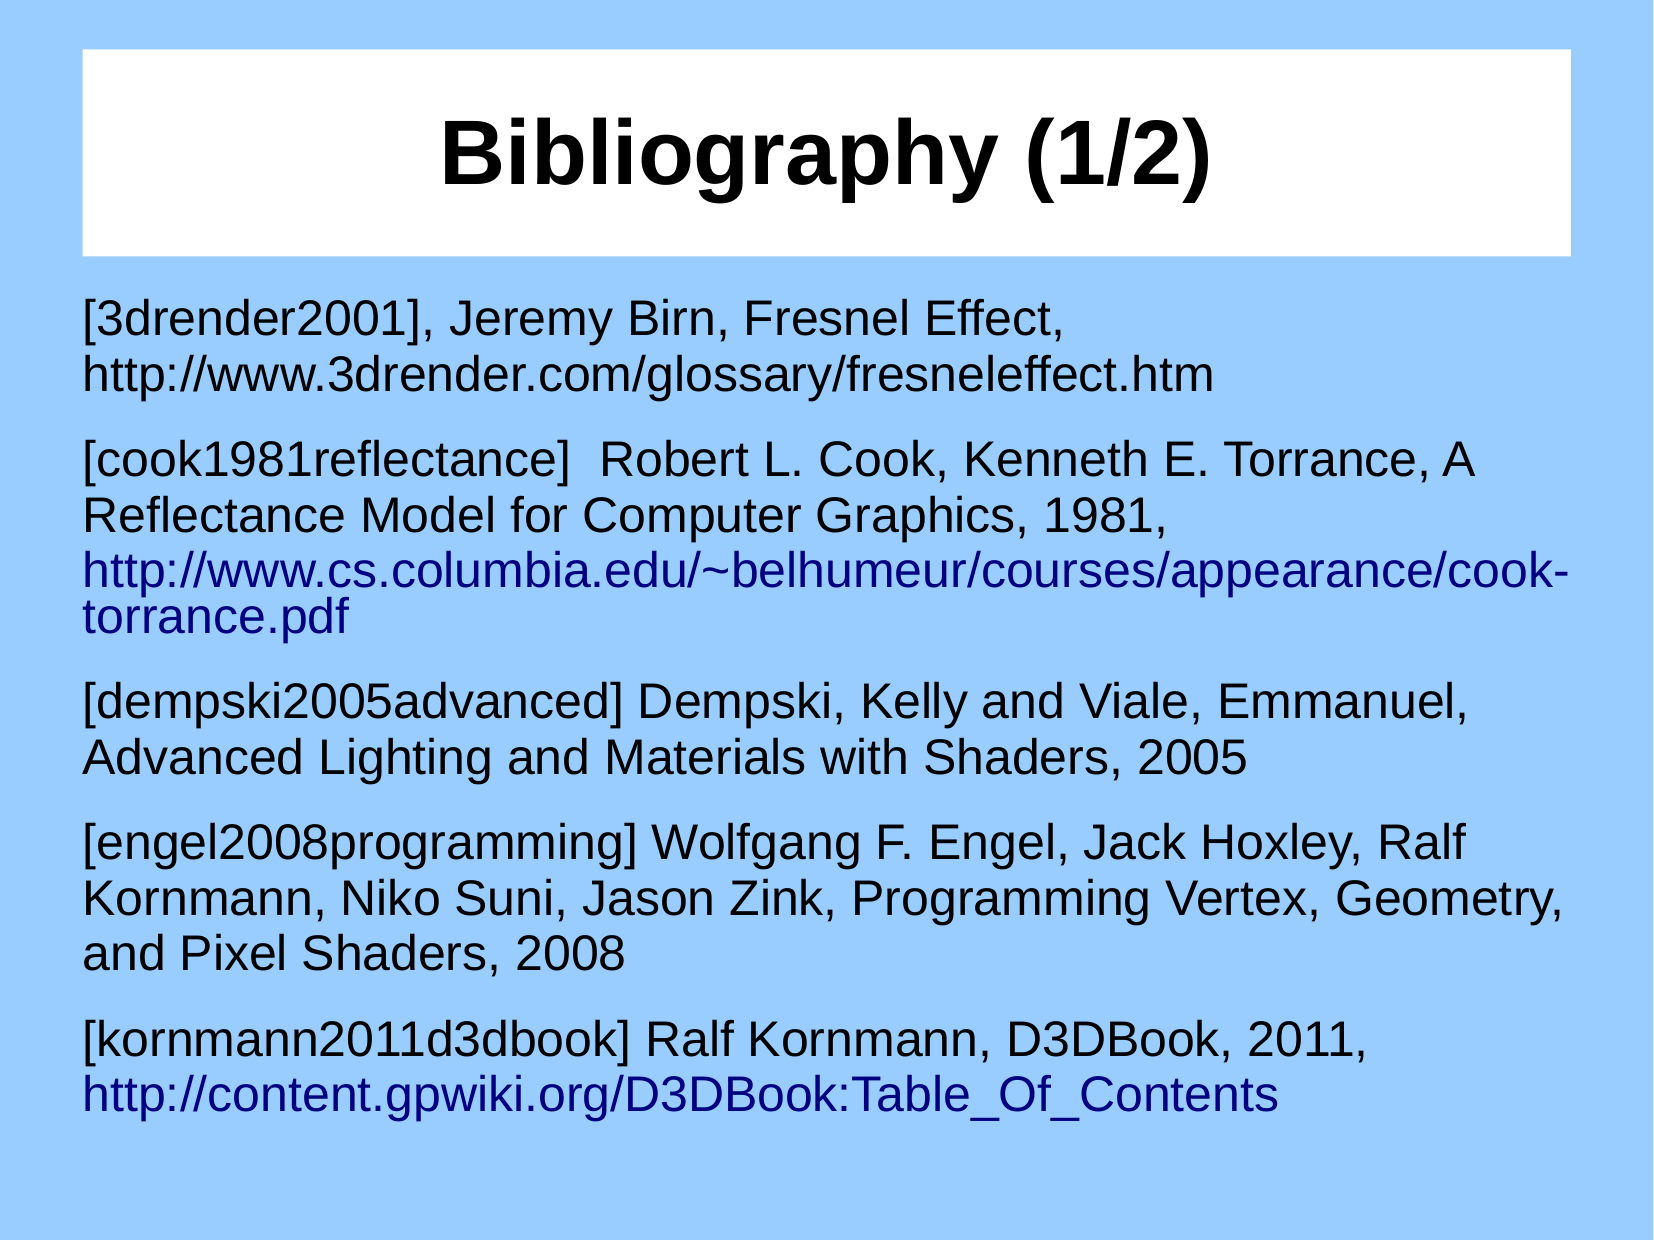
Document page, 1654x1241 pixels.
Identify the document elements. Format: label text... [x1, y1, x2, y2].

list [3drender2001], Jeremy Birn, Fresnel Effect, http://www.3drender.com/glossary/fresneleffect.htm [cook1981reflectance] Robert L. Cook, Kenneth E. Torrance, A Reflectance Model for Computer Graphics, 1981, http://www.cs.columbia.edu/~belhumeur/courses/appearance/cook-torrance.pdf [dempski2005advanced] Dempski, Kelly and Viale, Emmanuel, Advanced Lighting and Materials with Shaders, 2005 [engel2008programming] Wolfgang F. Engel, Jack Hoxley, Ralf Kornmann, Niko Suni, Jason Zink, Programming Vertex, Geometry, and Pixel Shaders, 2008 [kornmann2011d3dbook] Ralf Kornmann, D3DBook, 2011, http://content.gpwiki.org/D3DBook:Table_Of_Contents [82, 290, 1571, 1170]
title Bibliography (1/2) [82, 49, 1571, 257]
